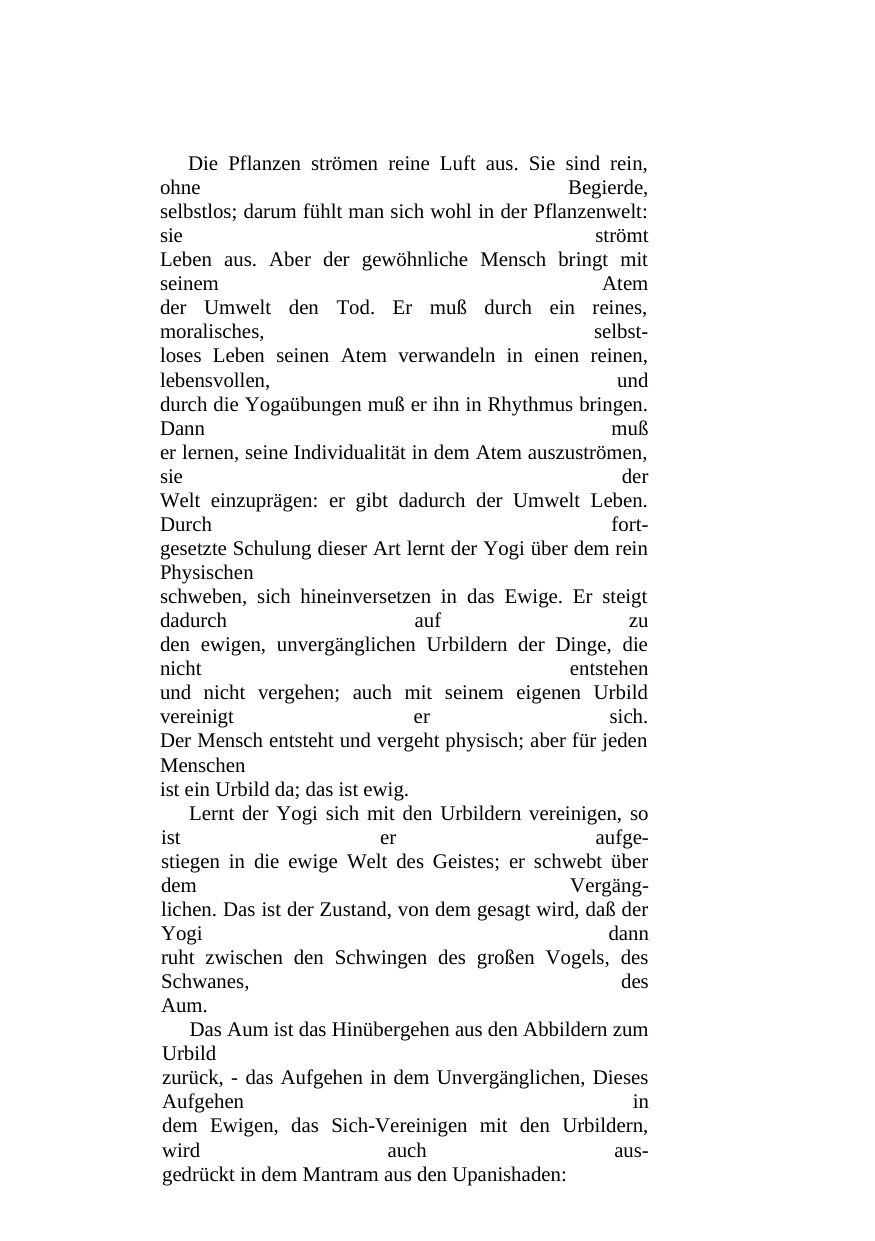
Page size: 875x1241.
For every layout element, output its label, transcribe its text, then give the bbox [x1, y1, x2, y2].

text Lernt der Yogi sich mit den Urbildern vereinigen, so ist er aufge- stiegen in die ewige Welt des Geistes; er schwebt über dem Vergäng- lichen. Das ist der Zustand, von dem gesagt wird, daß der Yogi dann ruht zwischen den Schwingen des großen Vogels, des Schwanes, des Aum. [161, 801, 649, 1017]
text Das Aum ist das Hinübergehen aus den Abbildern zum Urbild zurück, - das Aufgehen in dem Unvergänglichen, Dieses Aufgehen in dem Ewigen, das Sich-Vereinigen mit den Urbildern, wird auch aus- gedrückt in dem Mantram aus den Upanishaden: [162, 1017, 649, 1186]
text Die Pflanzen strömen reine Luft aus. Sie sind rein, ohne Begierde, selbstlos; darum fühlt man sich wohl in der Pflanzenwelt: sie strömt Leben aus. Aber der gewöhnliche Mensch bringt mit seinem Atem der Umwelt den Tod. Er muß durch ein reines, moralisches, selbst- loses Leben seinen Atem verwandeln in einen reinen, lebensvollen, und durch die Yogaübungen muß er ihn in Rhythmus bringen. Dann muß er lernen, seine Individualität in dem Atem auszuströmen, sie der Welt einzuprägen: er gibt dadurch der Umwelt Leben. Durch fort- gesetzte Schulung dieser Art lernt der Yogi über dem rein Physischen schweben, sich hineinversetzen in das Ewige. Er steigt dadurch auf zu den ewigen, unvergänglichen Urbildern der Dinge, die nicht entstehen und nicht vergehen; auch mit seinem eigenen Urbild vereinigt er sich. Der Mensch entsteht und vergeht physisch; aber für jeden Menschen ist ein Urbild da; das ist ewig. [160, 151, 648, 801]
